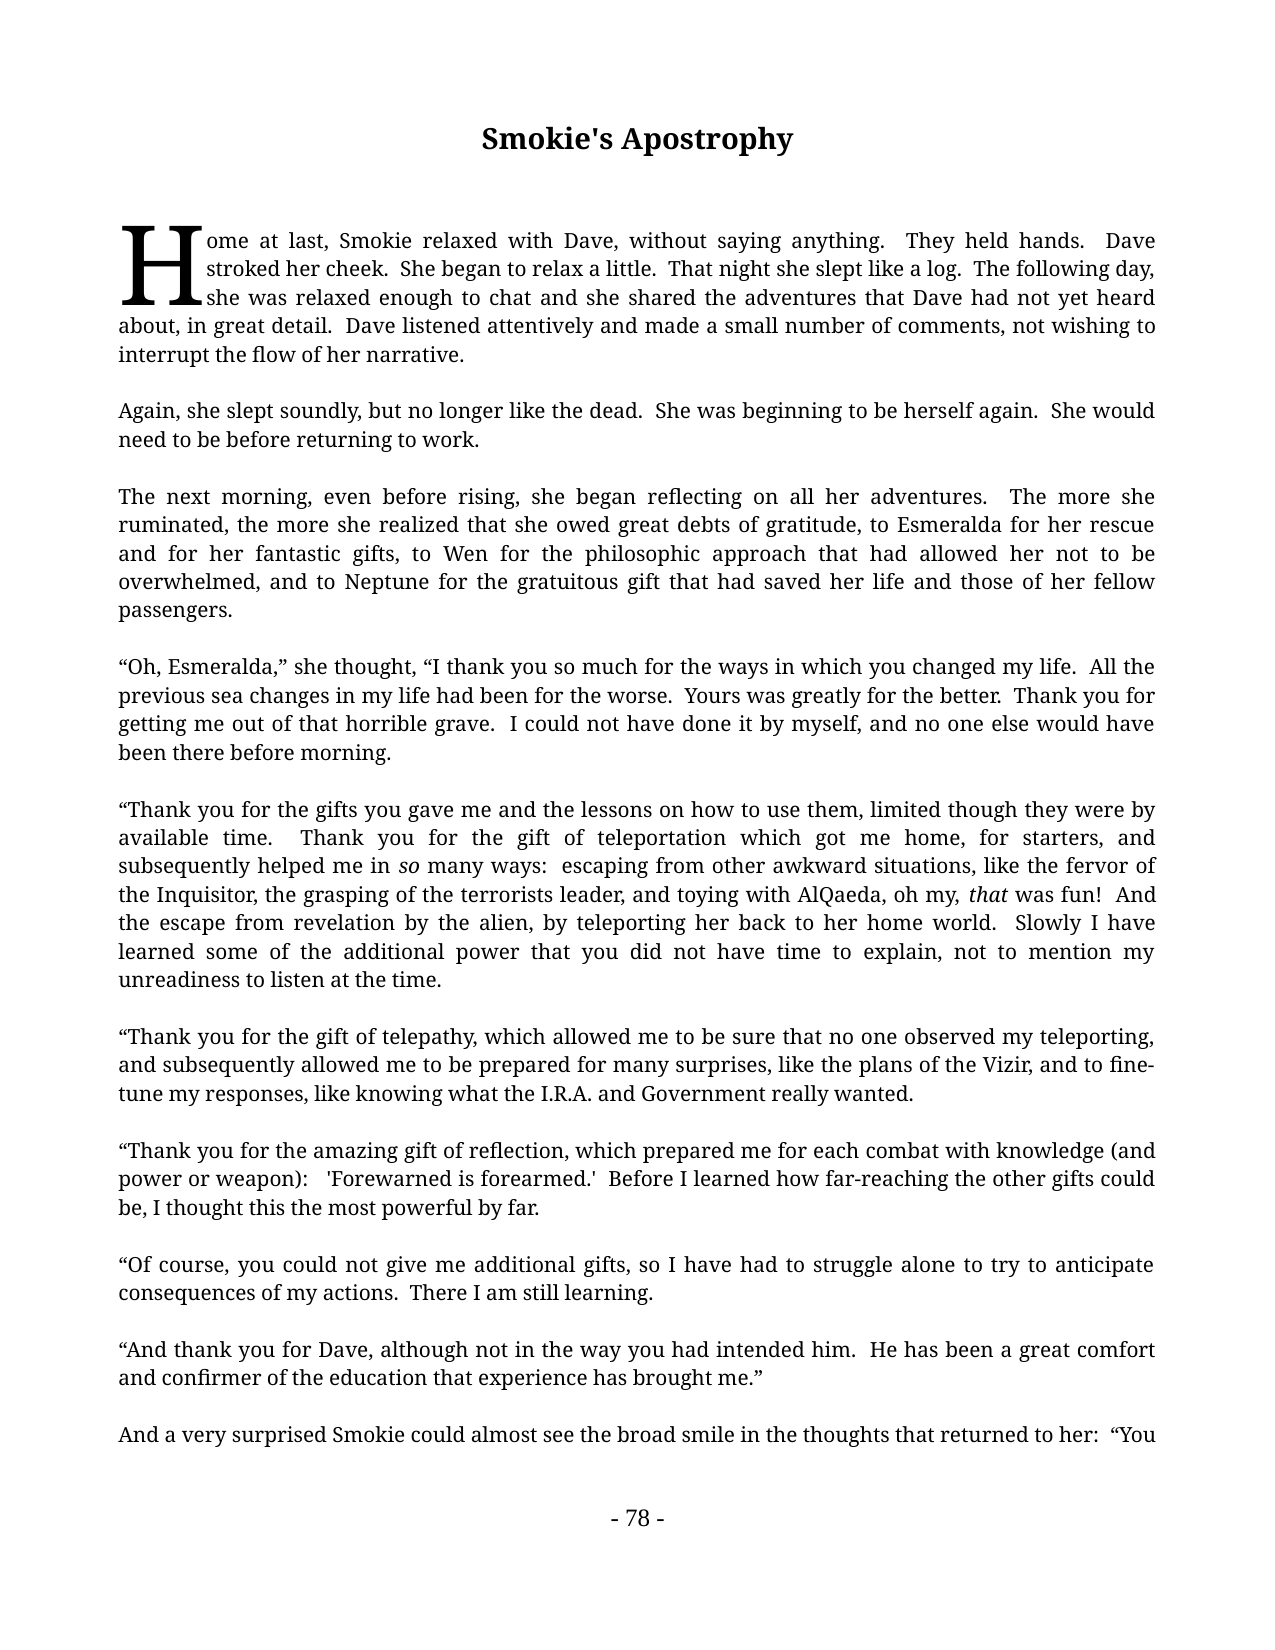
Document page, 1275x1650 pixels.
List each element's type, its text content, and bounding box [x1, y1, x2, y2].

text “Thank you for the gifts you gave me and the lessons on how to use them, limited though they were by available time. Thank you for the gift of teleportation which got me home, for starters, and subsequently helped me in so many ways: escaping from other awkward situations, like the fervor of the Inquisitor, the grasping of the terrorists leader, and toying with AlQaeda, oh my, that was fun! And the escape from revelation by the alien, by teleporting her back to her home world. Slowly I have learned some of the additional power that you did not have time to explain, not to mention my unreadiness to listen at the time. [118, 795, 1157, 994]
text Smokie's Apostrophy [118, 118, 1157, 158]
text “Thank you for the amazing gift of reflection, which prepared me for each combat with knowledge (and power or weapon): 'Forewarned is forearmed.' Before I learned how far-reaching the other gifts could be, I thought this the most powerful by far. [118, 1136, 1157, 1221]
text Home at last, Smokie relaxed with Dave, without saying anything. They held hands. Dave stroked her cheek. She began to relax a little. That night she slept like a log. The following day, she was relaxed enough to chat and she shared the adventures that Dave had not yet heard about, in great detail. Dave listened attentively and made a small number of comments, not wishing to interrupt the flow of her narrative. [118, 226, 1157, 368]
text “Oh, Esmeralda,” she thought, “I thank you so much for the ways in which you changed my life. All the previous sea changes in my life had been for the worse. Yours was greatly for the better. Thank you for getting me out of that horrible grave. I could not have done it by myself, and no one else would have been there before morning. [118, 652, 1157, 766]
text The next morning, even before rising, she began reflecting on all her adventures. The more she ruminated, the more she realized that she owed great debts of gratitude, to Esmeralda for her rescue and for her fantastic gifts, to Wen for the philosophic approach that had allowed her not to be overwhelmed, and to Neptune for the gratuitous gift that had saved her life and those of her fellow passengers. [118, 482, 1157, 624]
text Again, she slept soundly, but no longer like the dead. She was beginning to be herself again. She would need to be before returning to work. [118, 397, 1157, 453]
text “And thank you for Dave, although not in the way you had intended him. He has been a great comfort and confirmer of the education that experience has brought me.” [118, 1335, 1157, 1392]
text “Of course, you could not give me additional gifts, so I have had to struggle alone to try to anticipate consequences of my actions. There I am still learning. [118, 1250, 1157, 1307]
text And a very surprised Smokie could almost see the broad smile in the thoughts that returned to her: “You [118, 1420, 1157, 1449]
text “Thank you for the gift of telepathy, which allowed me to be sure that no one observed my teleporting, and subsequently allowed me to be prepared for many surprises, like the plans of the Vizir, and to fine-tune my responses, like knowing what the I.R.A. and Government really wanted. [118, 1022, 1157, 1107]
